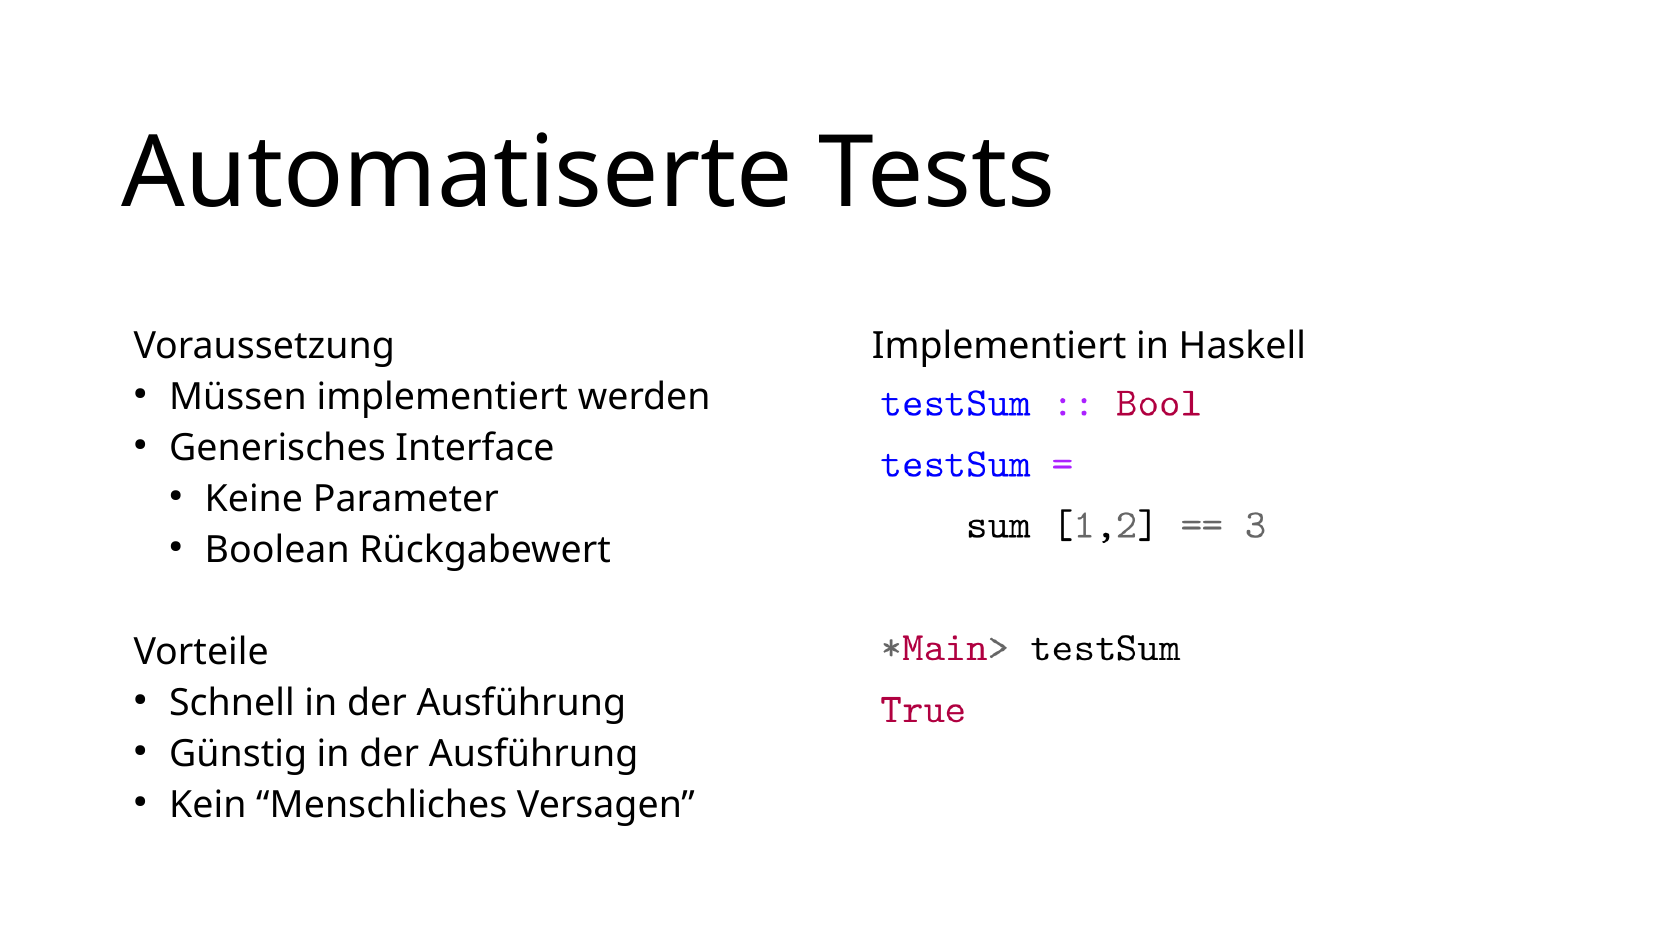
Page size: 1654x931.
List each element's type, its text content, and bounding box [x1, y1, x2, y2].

text_box Automatiserte Tests [107, 92, 1536, 380]
picture [872, 379, 1415, 745]
text_box Voraussetzung Implementiert in Haskell Müssen implementiert werden Generisches Interface Keine Parameter Boolean Rückgabewert Vorteile Schnell in der Ausführung Günstig in der Ausführung Kein “Menschliches Versagen” [118, 310, 1371, 887]
